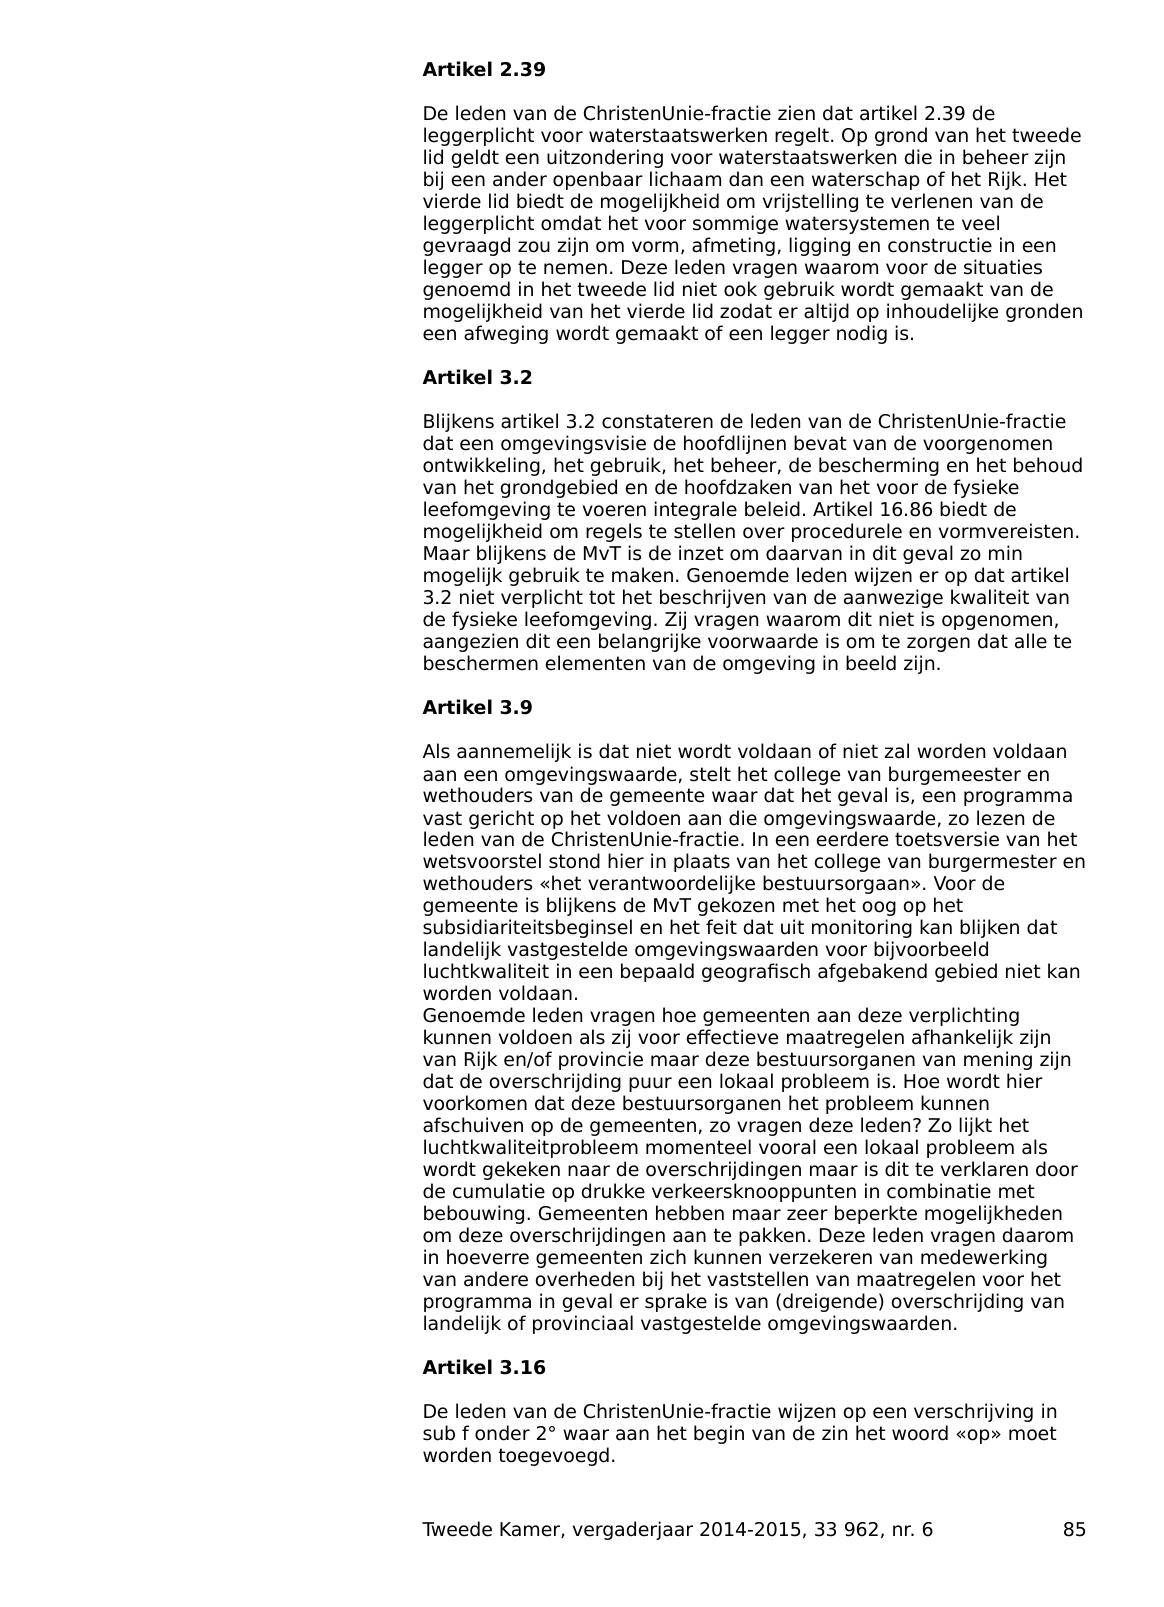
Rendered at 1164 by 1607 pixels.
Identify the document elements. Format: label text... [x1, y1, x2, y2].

text De leden van de ChristenUnie-fractie wijzen op een verschrijving in sub f onder 2° waar aan het begin van de zin het woord «op» moet worden toegevoegd. [422, 1401, 1087, 1467]
text Genoemde leden vragen hoe gemeenten aan deze verplichting kunnen voldoen als zij voor effectieve maatregelen afhankelijk zijn van Rijk en/of provincie maar deze bestuursorganen van mening zijn dat de overschrijding puur een lokaal probleem is. Hoe wordt hier voorkomen dat deze bestuursorganen het probleem kunnen afschuiven op de gemeenten, zo vragen deze leden? Zo lijkt het luchtkwaliteitprobleem momenteel vooral een lokaal probleem als wordt gekeken naar de overschrijdingen maar is dit te verklaren door de cumulatie op drukke verkeersknooppunten in combinatie met bebouwing. Gemeenten hebben maar zeer beperkte mogelijkheden om deze overschrijdingen aan te pakken. Deze leden vragen daarom in hoeverre gemeenten zich kunnen verzekeren van medewerking van andere overheden bij het vaststellen van maatregelen voor het programma in geval er sprake is van (dreigende) overschrijding van landelijk of provinciaal vastgestelde omgevingswaarden. [422, 1005, 1087, 1335]
text Blijkens artikel 3.2 constateren de leden van de ChristenUnie-fractie dat een omgevingsvisie de hoofdlijnen bevat van de voorgenomen ontwikkeling, het gebruik, het beheer, de bescherming en het behoud van het grondgebied en de hoofdzaken van het voor de fysieke leefomgeving te voeren integrale beleid. Artikel 16.86 biedt de mogelijkheid om regels te stellen over procedurele en vormvereisten. Maar blijkens de MvT is de inzet om daarvan in dit geval zo min mogelijk gebruik te maken. Genoemde leden wijzen er op dat artikel 3.2 niet verplicht tot het beschrijven van de aanwezige kwaliteit van de fysieke leefomgeving. Zij vragen waarom dit niet is opgenomen, aangezien dit een belangrijke voorwaarde is om te zorgen dat alle te beschermen elementen van de omgeving in beeld zijn. [422, 411, 1087, 675]
text Als aannemelijk is dat niet wordt voldaan of niet zal worden voldaan aan een omgevingswaarde, stelt het college van burgemeester en wethouders van de gemeente waar dat het geval is, een programma vast gericht op het voldoen aan die omgevingswaarde, zo lezen de leden van de ChristenUnie-fractie. In een eerdere toetsversie van het wetsvoorstel stond hier in plaats van het college van burgermester en wethouders «het verantwoordelijke bestuursorgaan». Voor de gemeente is blijkens de MvT gekozen met het oog op het subsidiariteitsbeginsel en het feit dat uit monitoring kan blijken dat landelijk vastgestelde omgevingswaarden voor bijvoorbeeld luchtkwaliteit in een bepaald geografisch afgebakend gebied niet kan worden voldaan. [422, 741, 1087, 1005]
subtitle Artikel 3.2 [422, 367, 1087, 389]
subtitle Artikel 3.16 [422, 1357, 1087, 1379]
subtitle Artikel 2.39 [422, 59, 1087, 81]
text De leden van de ChristenUnie-fractie zien dat artikel 2.39 de leggerplicht voor waterstaatswerken regelt. Op grond van het tweede lid geldt een uitzondering voor waterstaatswerken die in beheer zijn bij een ander openbaar lichaam dan een waterschap of het Rijk. Het vierde lid biedt de mogelijkheid om vrijstelling te verlenen van de leggerplicht omdat het voor sommige watersystemen te veel gevraagd zou zijn om vorm, afmeting, ligging en constructie in een legger op te nemen. Deze leden vragen waarom voor de situaties genoemd in het tweede lid niet ook gebruik wordt gemaakt van de mogelijkheid van het vierde lid zodat er altijd op inhoudelijke gronden een afweging wordt gemaakt of een legger nodig is. [422, 103, 1087, 345]
subtitle Artikel 3.9 [422, 697, 1087, 719]
